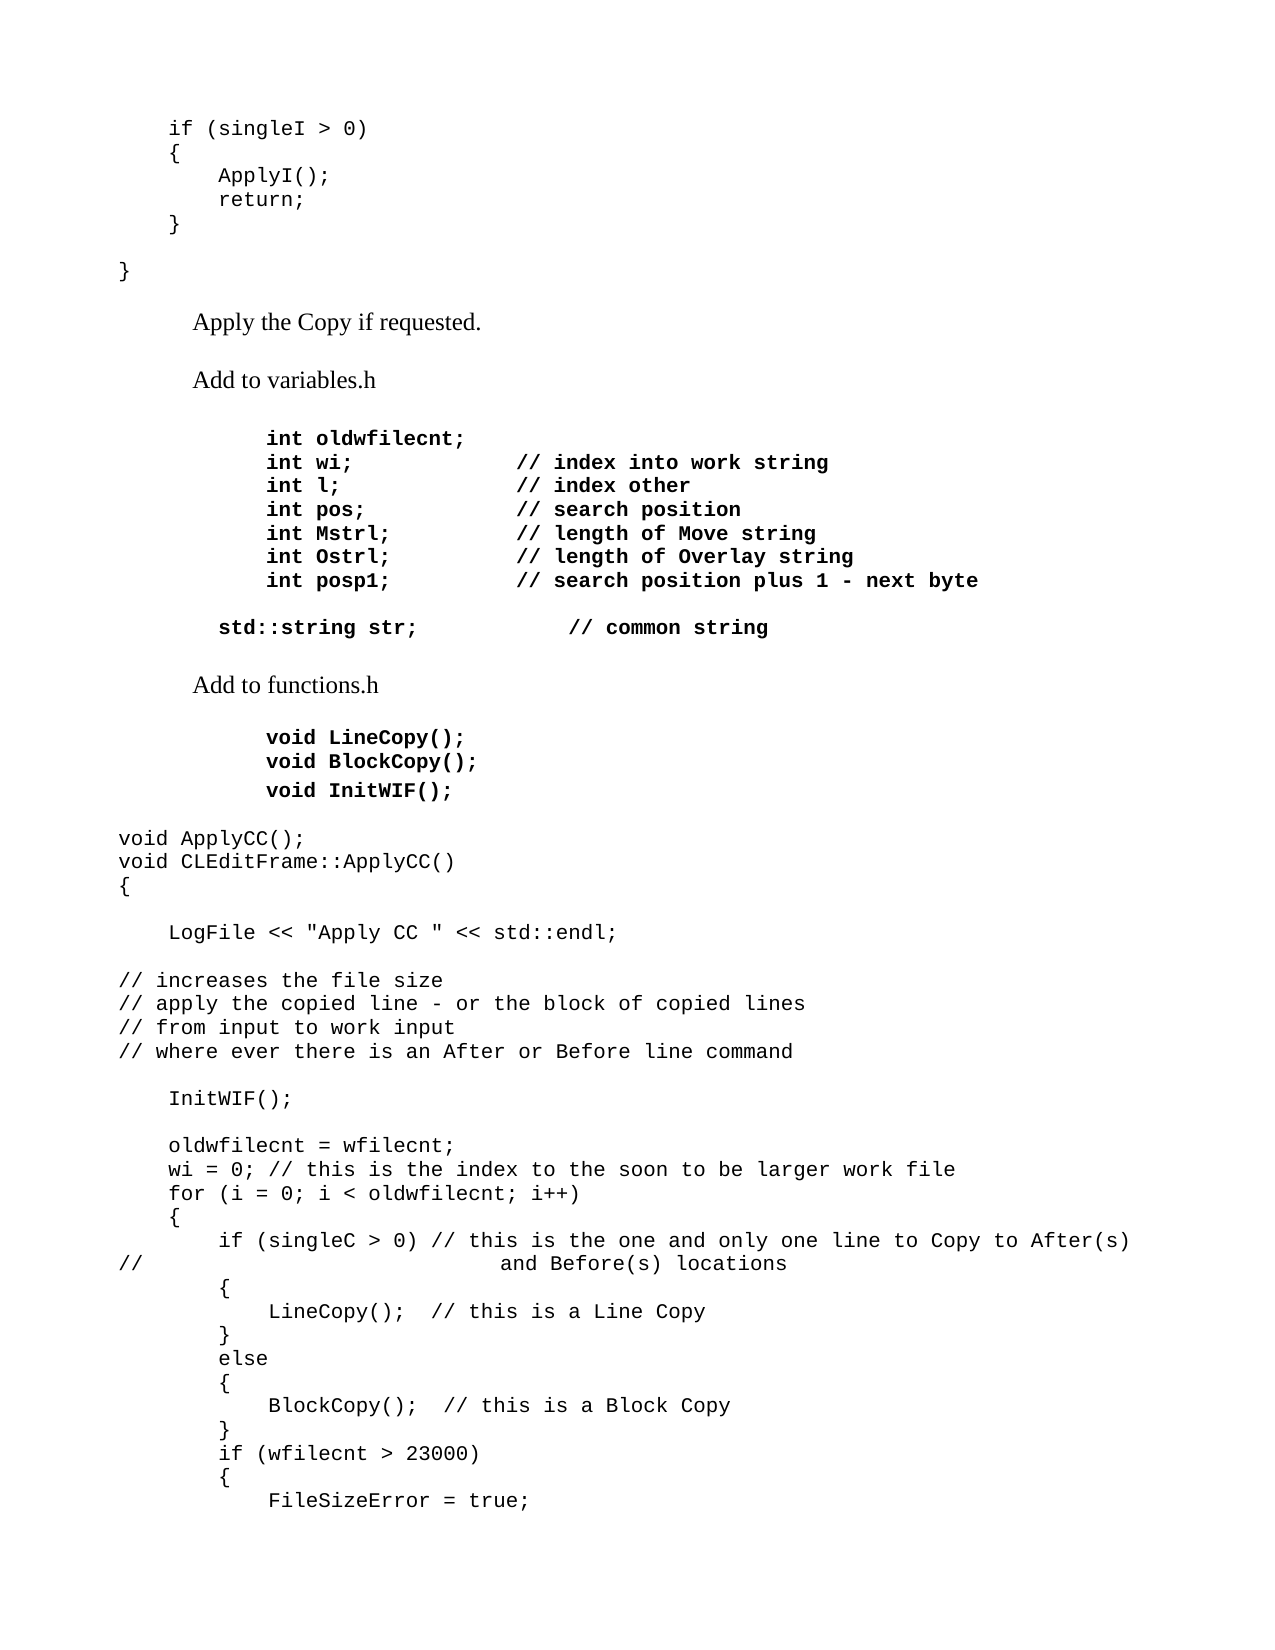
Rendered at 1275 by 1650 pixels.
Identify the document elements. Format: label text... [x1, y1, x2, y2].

text { [118, 1466, 1157, 1490]
text int Mstrl; // length of Move string [118, 523, 1157, 546]
text // and Before(s) locations [118, 1253, 1157, 1277]
text oldwfilecnt = wfilecnt; [118, 1135, 1157, 1159]
text { [118, 1372, 1157, 1395]
text } [118, 213, 1157, 236]
text { [118, 142, 1157, 165]
text void LineCopy(); [118, 727, 1157, 751]
text void InitWIF(); [118, 774, 1157, 804]
text return; [118, 189, 1157, 213]
text } [118, 1419, 1157, 1443]
text int oldwfilecnt; [118, 422, 1157, 452]
text if (wfilecnt > 23000) [118, 1443, 1157, 1466]
text else [118, 1348, 1157, 1372]
text int Ostrl; // length of Overlay string [118, 546, 1157, 570]
text int pos; // search position [118, 499, 1157, 523]
text // apply the copied line - or the block of copied lines [118, 993, 1157, 1017]
text // increases the file size [118, 970, 1157, 993]
text { [118, 1206, 1157, 1230]
text FileSizeError = true; [118, 1490, 1157, 1513]
text void ApplyCC(); [118, 828, 1157, 851]
text void BlockCopy(); [118, 751, 1157, 774]
text void CLEditFrame::ApplyCC() [118, 851, 1157, 875]
text LogFile << "Apply CC " << std::endl; [118, 922, 1157, 946]
text ApplyI(); [118, 165, 1157, 189]
text { [118, 1277, 1157, 1301]
text std::string str; // common string [118, 617, 1157, 641]
text if (singleC > 0) // this is the one and only one line to Copy to After(s) [118, 1230, 1157, 1253]
text if (singleI > 0) [118, 118, 1157, 142]
text // where ever there is an After or Before line command [118, 1041, 1157, 1064]
text int posp1; // search position plus 1 - next byte [118, 570, 1157, 594]
text for (i = 0; i < oldwfilecnt; i++) [118, 1182, 1157, 1206]
text // from input to work input [118, 1017, 1157, 1041]
text LineCopy(); // this is a Line Copy [118, 1301, 1157, 1324]
text wi = 0; // this is the index to the soon to be larger work file [118, 1159, 1157, 1182]
text int l; // index other [118, 476, 1157, 499]
text } [118, 260, 1157, 284]
text Add to functions.h [118, 670, 1157, 698]
text Apply the Copy if requested. [118, 307, 1157, 336]
text BlockCopy(); // this is a Block Copy [118, 1395, 1157, 1419]
text { [118, 875, 1157, 899]
text Add to variables.h [118, 365, 1157, 393]
text } [118, 1324, 1157, 1348]
text int wi; // index into work string [118, 452, 1157, 476]
text InitWIF(); [118, 1088, 1157, 1112]
